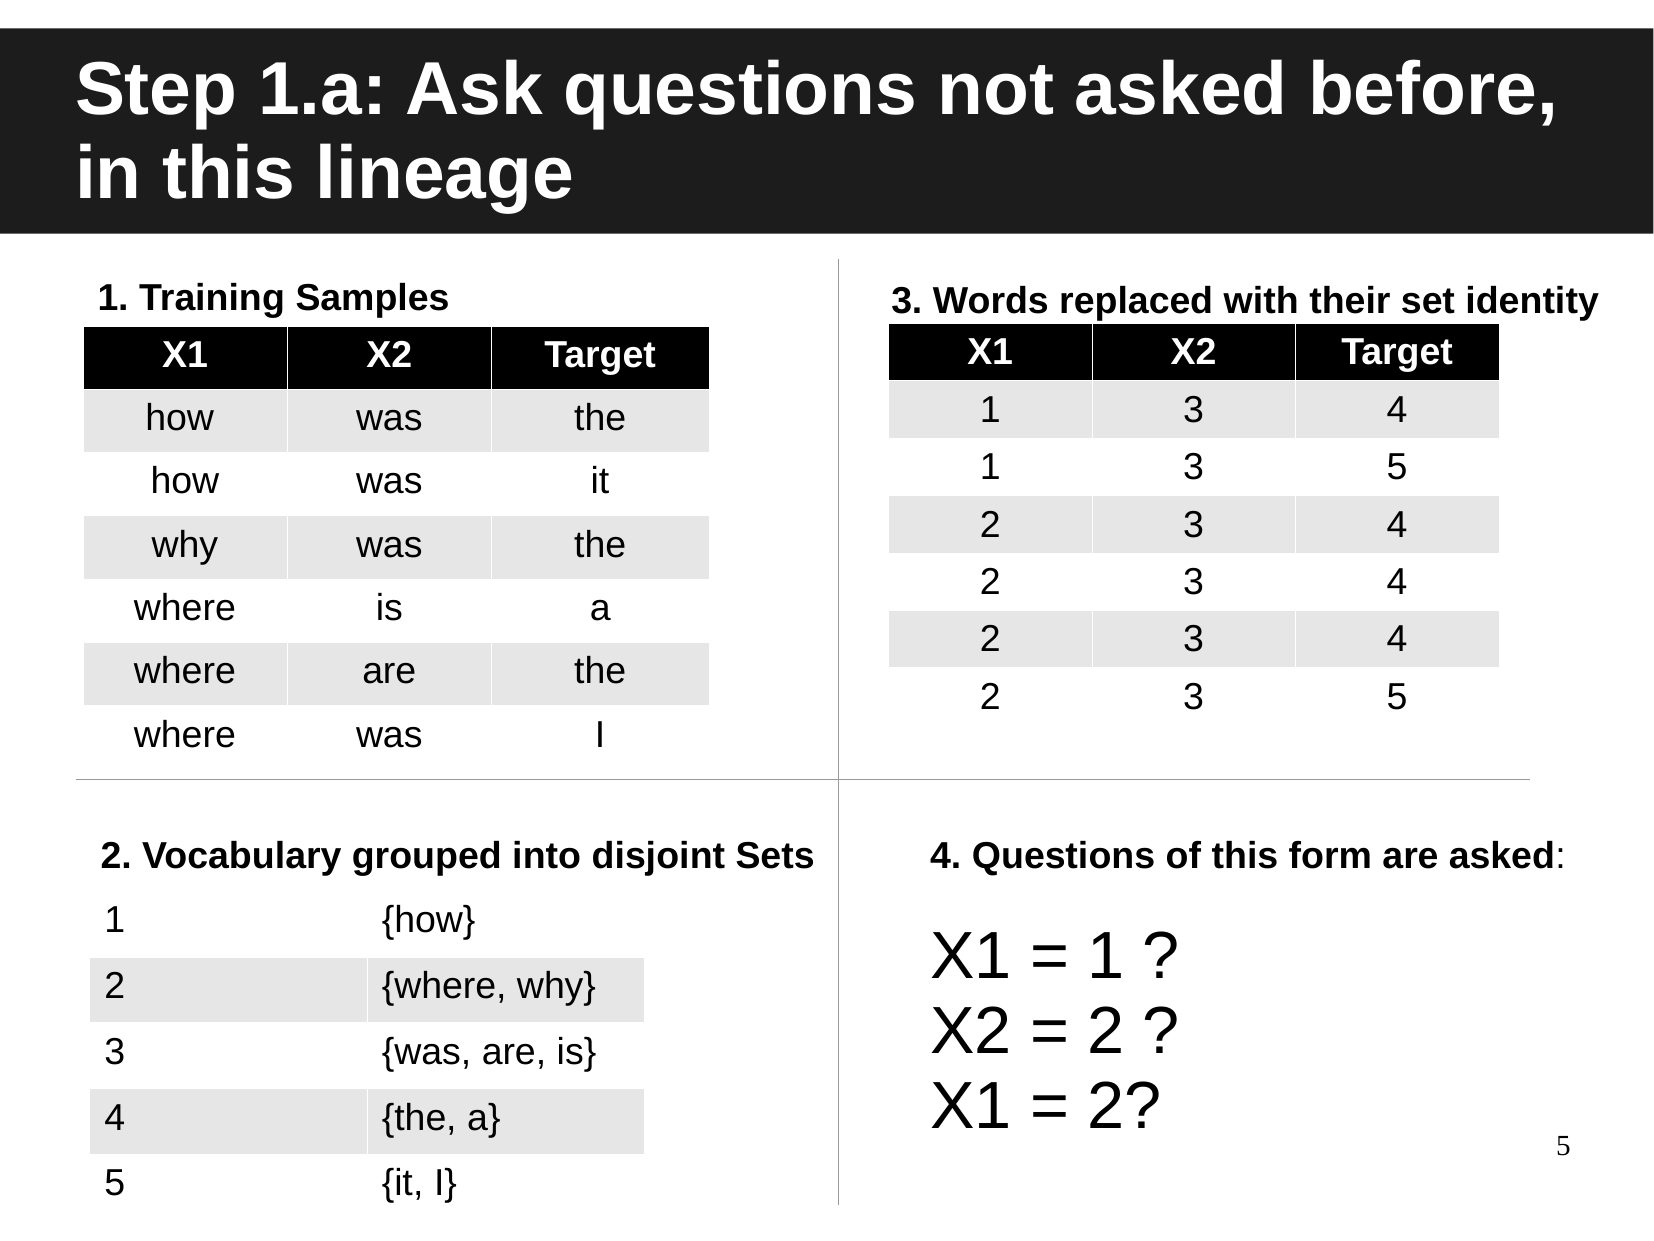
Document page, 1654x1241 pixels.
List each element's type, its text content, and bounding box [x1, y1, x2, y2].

table_cell 3 [1093, 554, 1295, 610]
table_cell 3 [1093, 496, 1295, 553]
text_box 2. Vocabulary grouped into disjoint Sets [77, 826, 838, 886]
table_cell how [84, 390, 287, 452]
table_cell 2 [889, 611, 1092, 667]
table_cell 3 [1093, 381, 1295, 438]
table_cell 1 [889, 381, 1092, 438]
table_cell 2 [889, 496, 1092, 553]
table_cell {it, I} [368, 1155, 644, 1220]
table_cell a [492, 580, 709, 642]
table_header X2 [1093, 329, 1295, 380]
title Step 1.a: Ask questions not asked before, in this lineage [0, 28, 1654, 234]
table_cell 4 [1296, 496, 1499, 553]
table_header X1 [889, 329, 1092, 380]
table_header Target [492, 327, 709, 389]
text_box 1. Training Samples [82, 268, 626, 326]
table_cell 2 [90, 958, 367, 1022]
table_cell was [288, 706, 491, 763]
table_cell 4 [1296, 381, 1499, 438]
table_cell how [84, 453, 287, 515]
table_cell where [84, 643, 287, 705]
table_cell was [288, 516, 491, 579]
table_cell 2 [889, 668, 1092, 725]
text_box 4. Questions of this form are asked: X1 = 1 ? X2 = 2 ? X1 = 2? [915, 826, 1589, 1150]
table_cell the [492, 643, 709, 705]
table_cell 3 [1093, 668, 1295, 725]
table_cell 4 [1296, 611, 1499, 667]
table_cell 5 [1296, 439, 1499, 495]
table_header X1 [84, 327, 287, 389]
table_cell was [288, 453, 491, 515]
table_cell 2 [889, 554, 1092, 610]
table_header 1 [90, 892, 367, 957]
table_header X2 [288, 327, 491, 389]
table_cell 3 [1093, 439, 1295, 495]
text_box 3. Words replaced with their set identity [876, 271, 1648, 329]
table_cell 4 [1296, 554, 1499, 610]
table_cell where [84, 580, 287, 642]
table_cell {where, why} [368, 958, 644, 1022]
table_cell {the, a} [368, 1089, 644, 1154]
table_cell 5 [90, 1155, 367, 1220]
table_cell 5 [1296, 668, 1499, 725]
table_cell the [492, 390, 709, 452]
table_header Target [1296, 329, 1499, 380]
table_cell it [492, 453, 709, 515]
table_cell 3 [1093, 611, 1295, 667]
table_cell is [288, 580, 491, 642]
table_cell where [84, 706, 287, 763]
table_cell 4 [90, 1089, 367, 1154]
table_cell why [84, 516, 287, 579]
table_cell I [492, 706, 709, 763]
table_cell are [288, 643, 491, 705]
table_cell 1 [889, 439, 1092, 495]
table_cell was [288, 390, 491, 452]
table_cell 3 [90, 1023, 367, 1088]
table_cell the [492, 516, 709, 579]
table_header {how} [368, 892, 644, 957]
table_cell {was, are, is} [368, 1023, 644, 1088]
